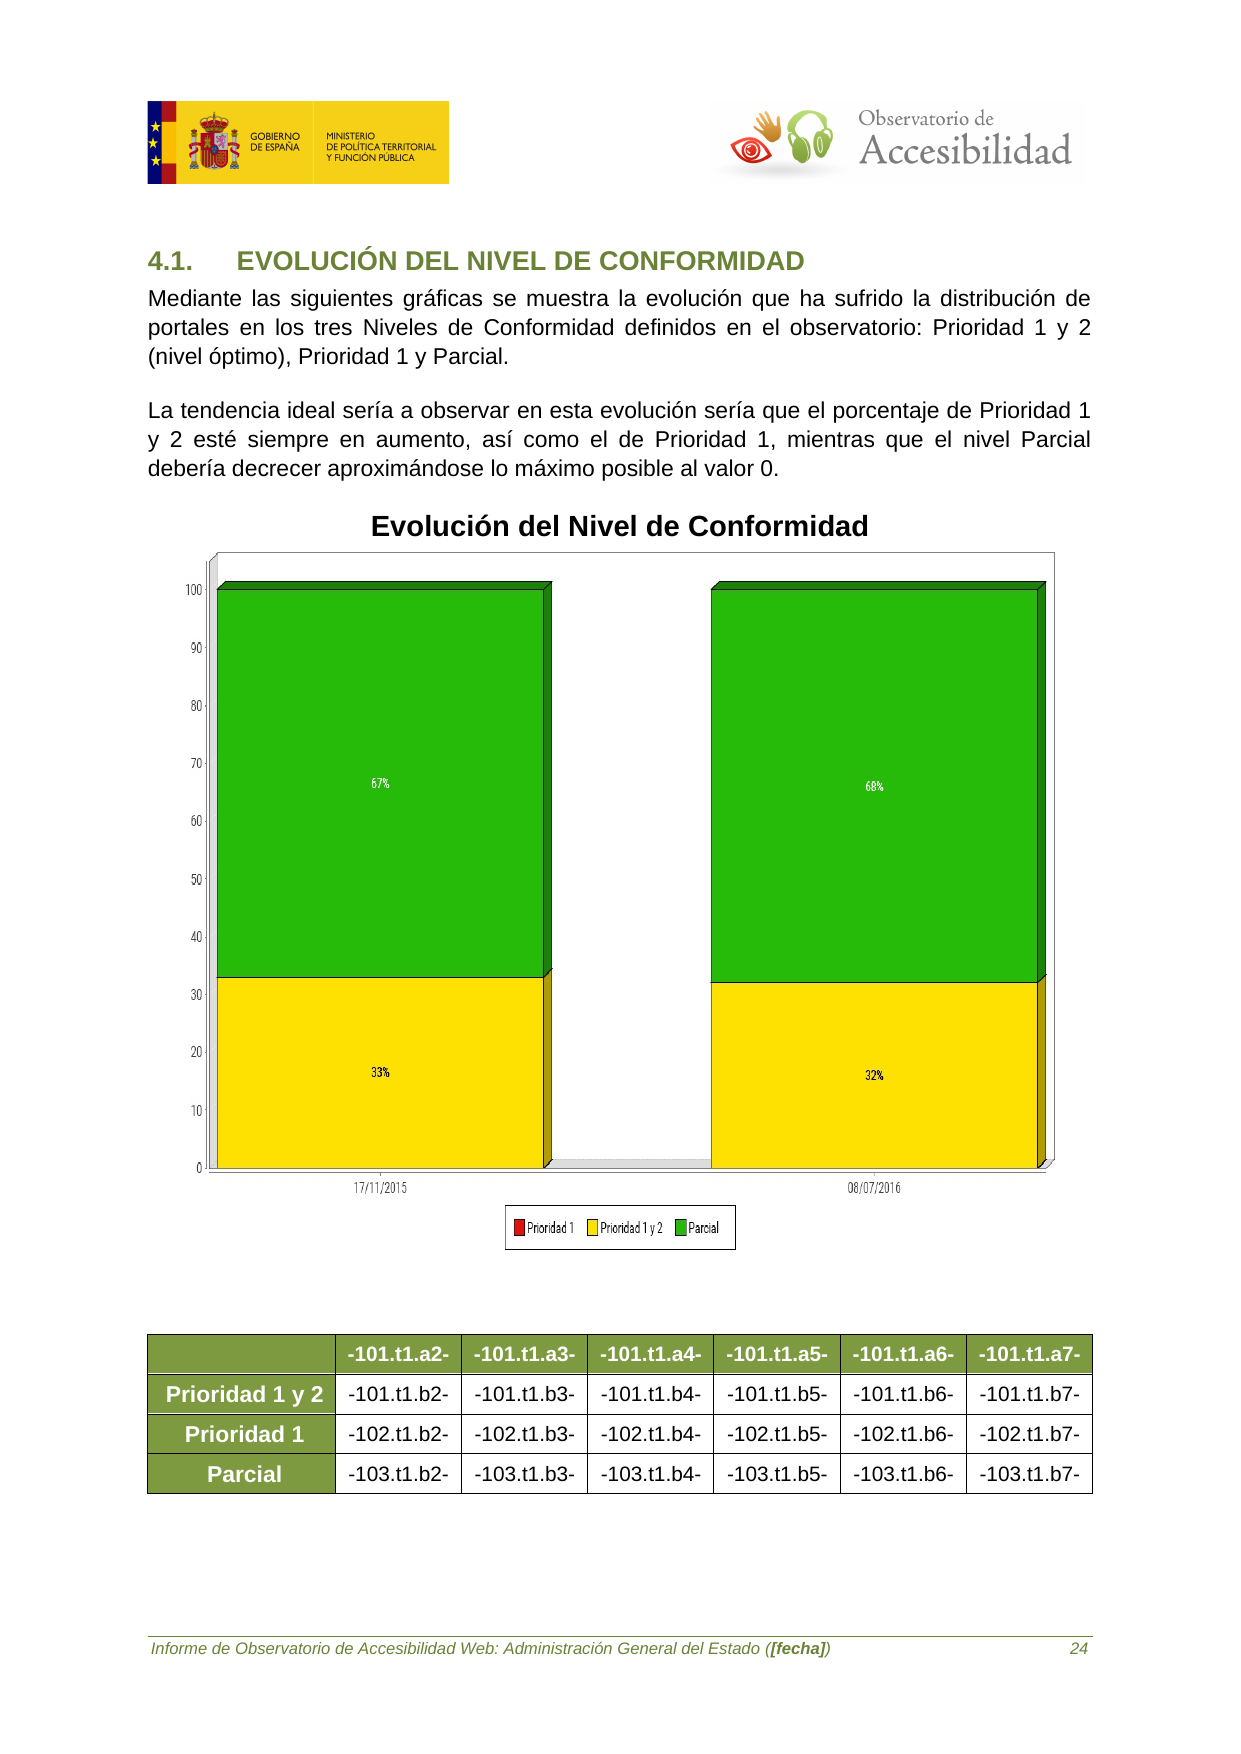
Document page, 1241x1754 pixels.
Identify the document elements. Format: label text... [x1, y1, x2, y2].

table_cell -101.t1.b4- [588, 1375, 713, 1413]
table_cell -101.t1.b7- [967, 1375, 1092, 1413]
table_cell -103.t1.b2- [336, 1454, 461, 1493]
table_cell -101.t1.b5- [714, 1375, 840, 1413]
text Mediante las siguientes gráficas se muestra la evolución que ha sufrido la distribución de portales en los tres Niveles de Conformidad definidos en el observatorio: Prioridad 1 y 2 (nivel óptimo), Prioridad 1 y Parcial. [148, 285, 1092, 369]
table_cell Parcial [148, 1454, 335, 1493]
table_cell Prioridad 1 y 2 [148, 1375, 335, 1413]
table_cell -103.t1.b7- [967, 1454, 1092, 1493]
table_cell -103.t1.b4- [588, 1454, 713, 1493]
picture [710, 101, 1086, 184]
table_cell -101.t1.b2- [336, 1375, 461, 1413]
table_cell -102.t1.b6- [841, 1415, 966, 1453]
table_header -101.t1.a2- [336, 1335, 461, 1373]
table_cell -103.t1.b3- [462, 1454, 587, 1493]
table_cell -101.t1.b6- [841, 1375, 966, 1413]
subtitle Evolución del Nivel de Conformidad [148, 245, 1092, 276]
table_header [148, 1335, 335, 1373]
table_header -101.t1.a3- [462, 1335, 587, 1373]
table_cell Prioridad 1 [148, 1415, 335, 1453]
table_cell -102.t1.b3- [462, 1415, 587, 1453]
table_cell -102.t1.b7- [967, 1415, 1092, 1453]
table_header -101.t1.a6- [841, 1335, 966, 1373]
table_header -101.t1.a7- [967, 1335, 1092, 1373]
table_cell -102.t1.b4- [588, 1415, 713, 1453]
table_cell -102.t1.b2- [336, 1415, 461, 1453]
picture [178, 542, 1062, 1252]
text Evolución del Nivel de Conformidad [148, 509, 1092, 543]
table_cell -101.t1.b3- [462, 1375, 587, 1413]
table_header -101.t1.a5- [714, 1335, 840, 1373]
table_cell -102.t1.b5- [714, 1415, 840, 1453]
table_cell -103.t1.b6- [841, 1454, 966, 1493]
text La tendencia ideal sería a observar en esta evolución sería que el porcentaje de Prioridad 1 y 2 esté siempre en aumento, así como el de Prioridad 1, mientras que el nivel Parcial debería decrecer aproximándose lo máximo posible al valor 0. [148, 397, 1092, 481]
table_header -101.t1.a4- [588, 1335, 713, 1373]
picture [147, 101, 450, 184]
table_cell -103.t1.b5- [714, 1454, 840, 1493]
